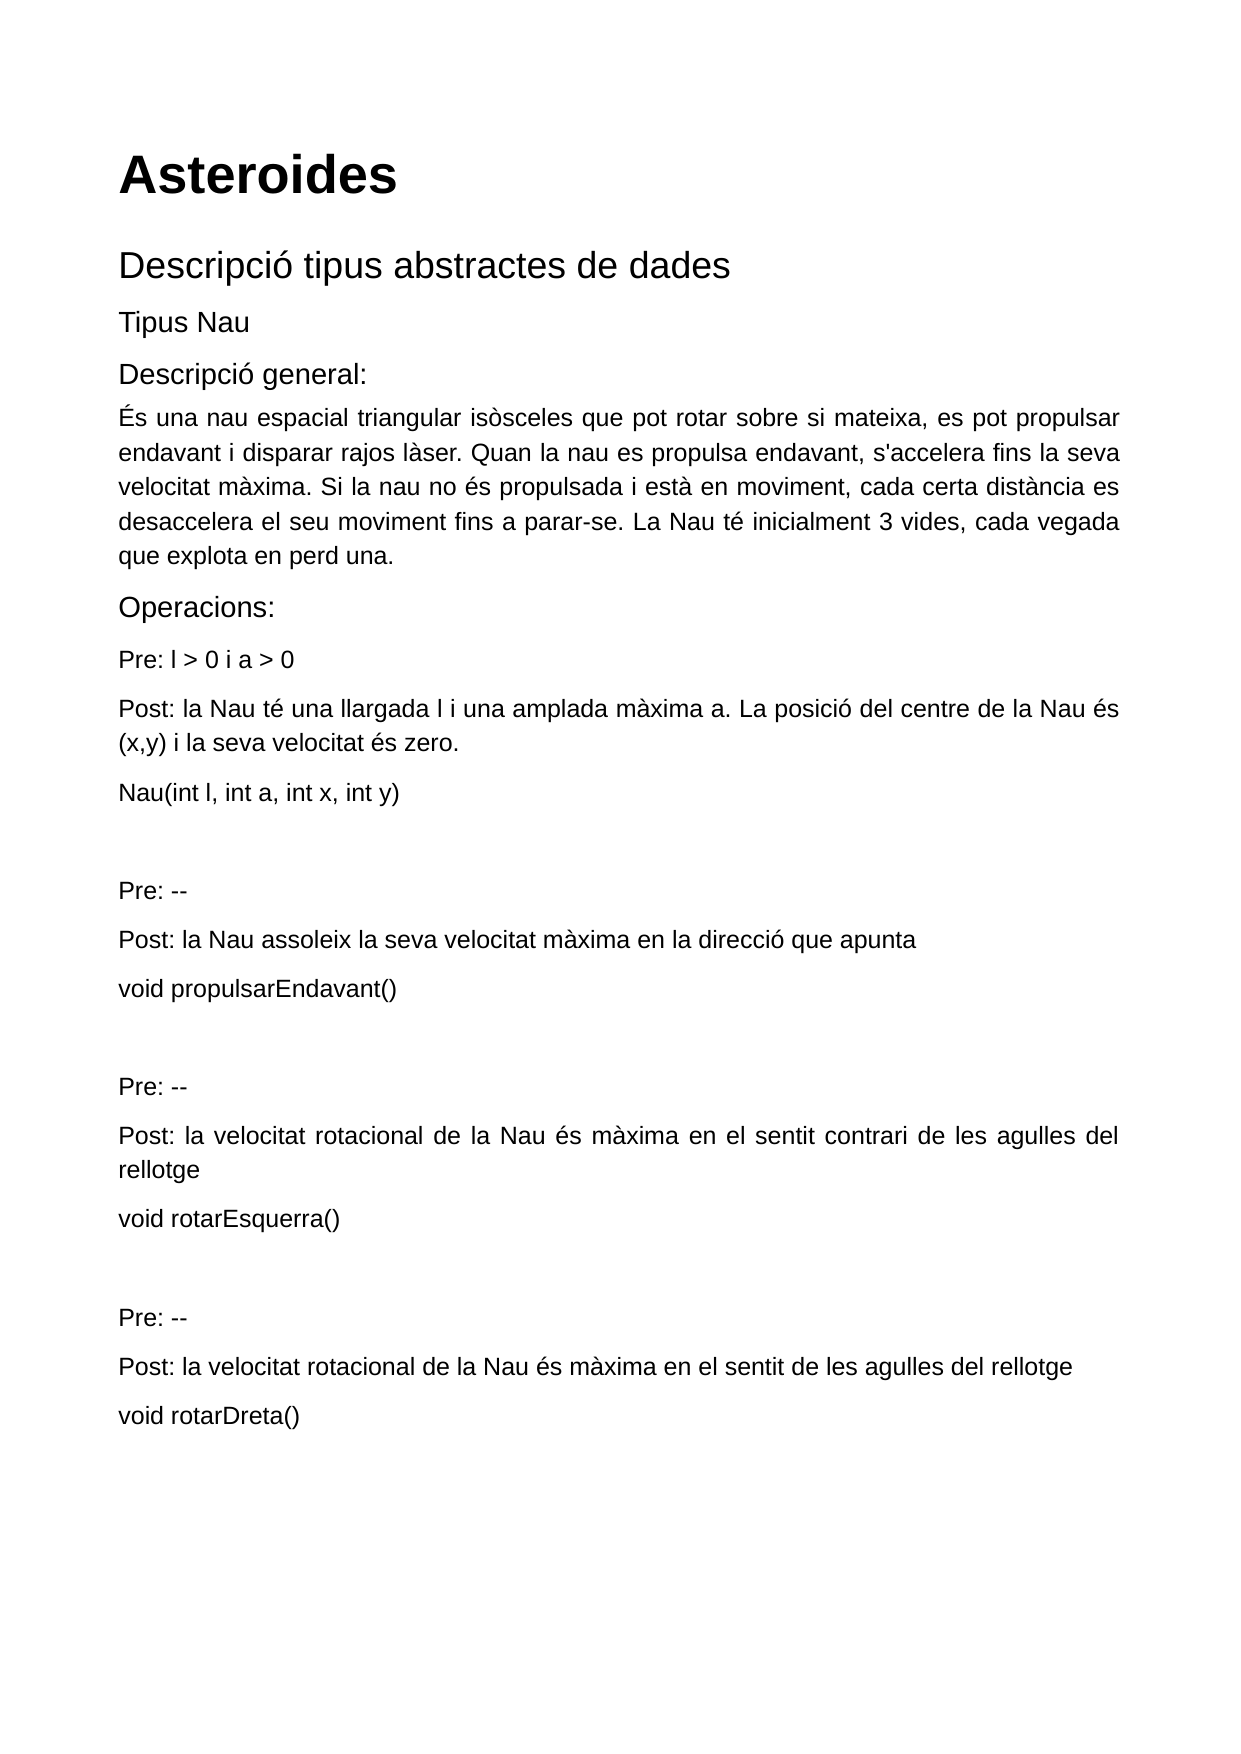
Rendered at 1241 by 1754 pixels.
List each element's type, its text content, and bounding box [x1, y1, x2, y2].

title Descripció tipus abstractes de dades [118, 243, 1122, 286]
text Pre: -- [118, 1303, 1122, 1331]
text Post: la Nau assoleix la seva velocitat màxima en la direcció que apunta [118, 925, 1122, 953]
text Post: la Nau té una llargada l i una amplada màxima a. La posició del centre de la Nau és (x,y) i la seva velocitat és zero. [118, 694, 1122, 757]
text void rotarDreta() [118, 1401, 1122, 1429]
text Post: la velocitat rotacional de la Nau és màxima en el sentit de les agulles del rellotge [118, 1352, 1122, 1380]
title Asteroides [118, 143, 1122, 205]
text void rotarEsquerra() [118, 1204, 1122, 1233]
text void propulsarEndavant() [118, 974, 1122, 1002]
text Pre: l > 0 i a > 0 [118, 645, 1122, 674]
text Nau(int l, int a, int x, int y) [118, 777, 1122, 806]
text Post: la velocitat rotacional de la Nau és màxima en el sentit contrari de les agulles del rellotge [118, 1121, 1122, 1184]
text Pre: -- [118, 1072, 1122, 1101]
text Pre: -- [118, 876, 1122, 904]
text És una nau espacial triangular isòsceles que pot rotar sobre si mateixa, es pot propulsar endavant i disparar rajos làser. Quan la nau es propulsa endavant, s'accelera fins la seva velocitat màxima. Si la nau no és propulsada i està en moviment, cada certa distància es desaccelera el seu moviment fins a parar-se. La Nau té inicialment 3 vides, cada vegada que explota en perd una. [118, 403, 1122, 570]
subtitle Descripció general: [118, 357, 1122, 391]
text Operacions: [118, 590, 1122, 624]
subtitle Tipus Nau [118, 305, 1122, 338]
